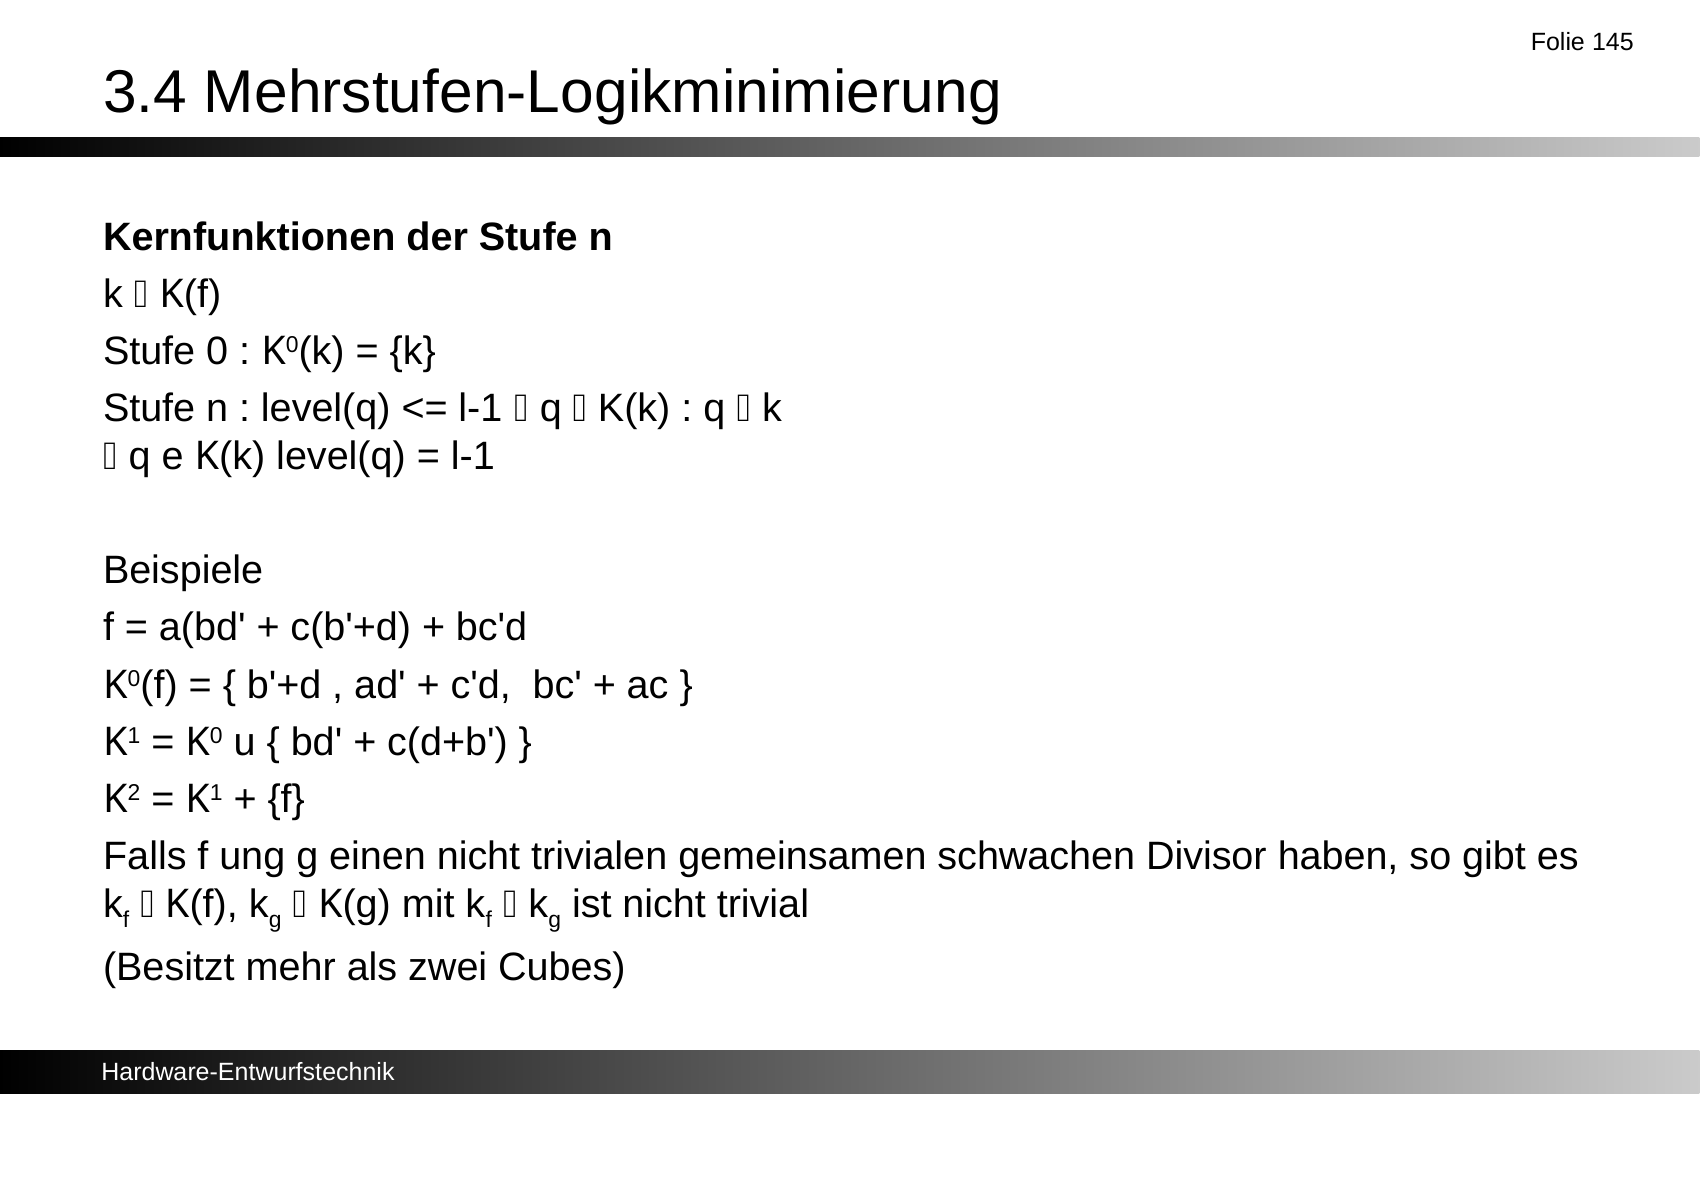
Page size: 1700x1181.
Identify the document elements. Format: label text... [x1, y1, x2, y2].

title 3.4 Mehrstufen-Logikminimierung [87, 36, 1421, 142]
list Kernfunktionen der Stufe n k  K(f) Stufe 0 : K0(k) = {k} Stufe n : level(q) <= l-1  q  K(k) : q  k  q e K(k) level(q) = l-1 Beispiele f = a(bd' + c(b'+d) + bc'd K0(f) = { b'+d , ad' + c'd, bc' + ac } K1 = K0 u { bd' + c(d+b') } K2 = K1 + {f} Falls f ung g einen nicht trivialen gemeinsamen schwachen Divisor haben, so gibt es kf  K(f), kg  K(g) mit kf  kg ist nicht trivial (Besitzt mehr als zwei Cubes) [87, 202, 1613, 1022]
